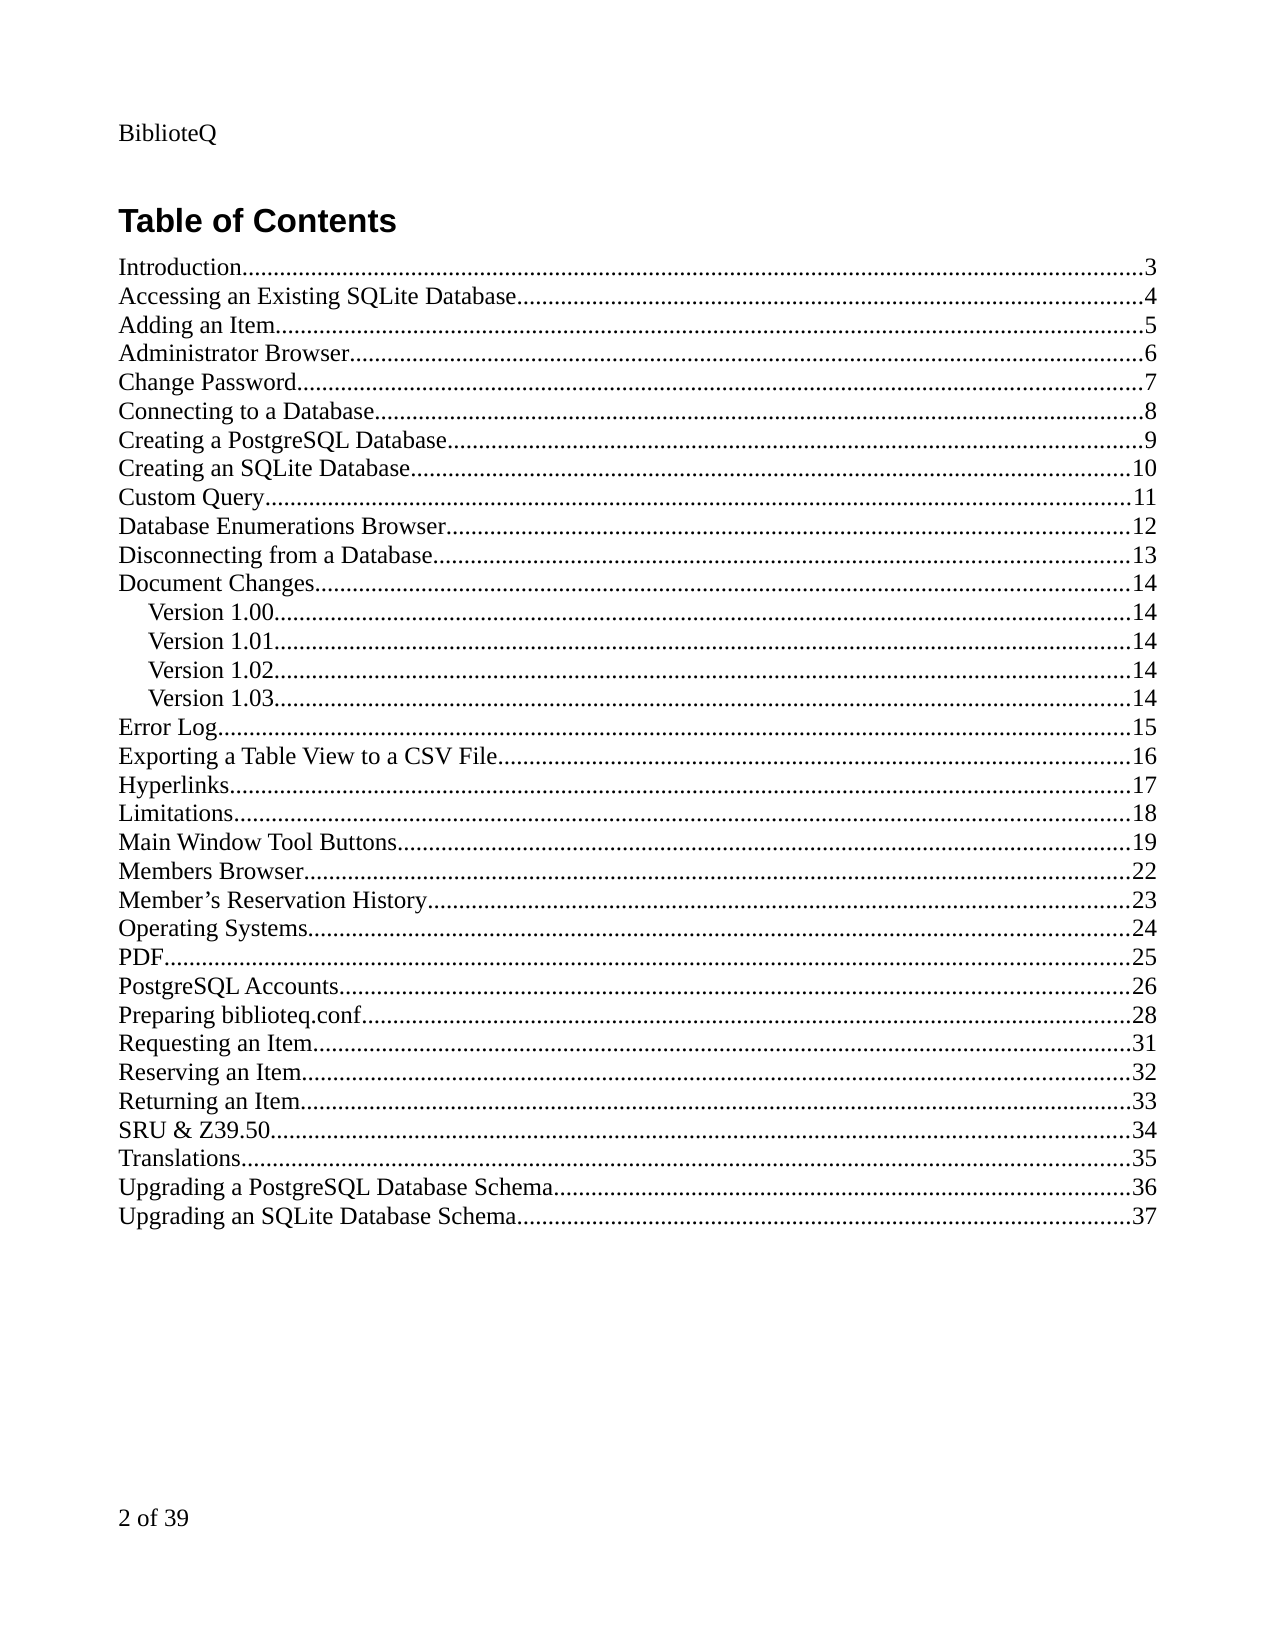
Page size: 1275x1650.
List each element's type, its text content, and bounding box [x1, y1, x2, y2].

text Document Changes 14 [118, 568, 1157, 597]
text Reserving an Item 32 [118, 1057, 1157, 1086]
subtitle Table of Contents [118, 201, 1157, 240]
text Hyperlinks 17 [118, 770, 1157, 798]
text Introduction 3 [118, 252, 1157, 281]
text Returning an Item 33 [118, 1086, 1157, 1115]
text Upgrading an SQLite Database Schema 37 [118, 1201, 1157, 1230]
text PostgreSQL Accounts 26 [118, 971, 1157, 1000]
text Administrator Browser 6 [118, 338, 1157, 367]
text Operating Systems 24 [118, 913, 1157, 942]
text Members Browser 22 [118, 856, 1157, 885]
text Limitations 18 [118, 798, 1157, 827]
text Disconnecting from a Database 13 [118, 540, 1157, 568]
text Custom Query 11 [118, 482, 1157, 511]
text Main Window Tool Buttons 19 [118, 827, 1157, 856]
text Accessing an Existing SQLite Database 4 [118, 281, 1157, 310]
text Database Enumerations Browser 12 [118, 511, 1157, 540]
text Exporting a Table View to a CSV File 16 [118, 741, 1157, 770]
text Creating an SQLite Database 10 [118, 453, 1157, 482]
text Creating a PostgreSQL Database 9 [118, 425, 1157, 453]
text Version 1.00 14 [148, 597, 1157, 626]
text SRU & Z39.50 34 [118, 1115, 1157, 1143]
text Error Log 15 [118, 712, 1157, 741]
text Change Password 7 [118, 367, 1157, 396]
text Version 1.03 14 [148, 683, 1157, 712]
text Translations 35 [118, 1143, 1157, 1172]
text Preparing biblioteq.conf 28 [118, 1000, 1157, 1028]
text Member’s Reservation History 23 [118, 885, 1157, 913]
text Adding an Item 5 [118, 310, 1157, 338]
text Version 1.01 14 [148, 626, 1157, 655]
text Connecting to a Database 8 [118, 396, 1157, 425]
text Requesting an Item 31 [118, 1028, 1157, 1057]
text PDF 25 [118, 942, 1157, 971]
text Version 1.02 14 [148, 655, 1157, 683]
text Upgrading a PostgreSQL Database Schema 36 [118, 1172, 1157, 1201]
